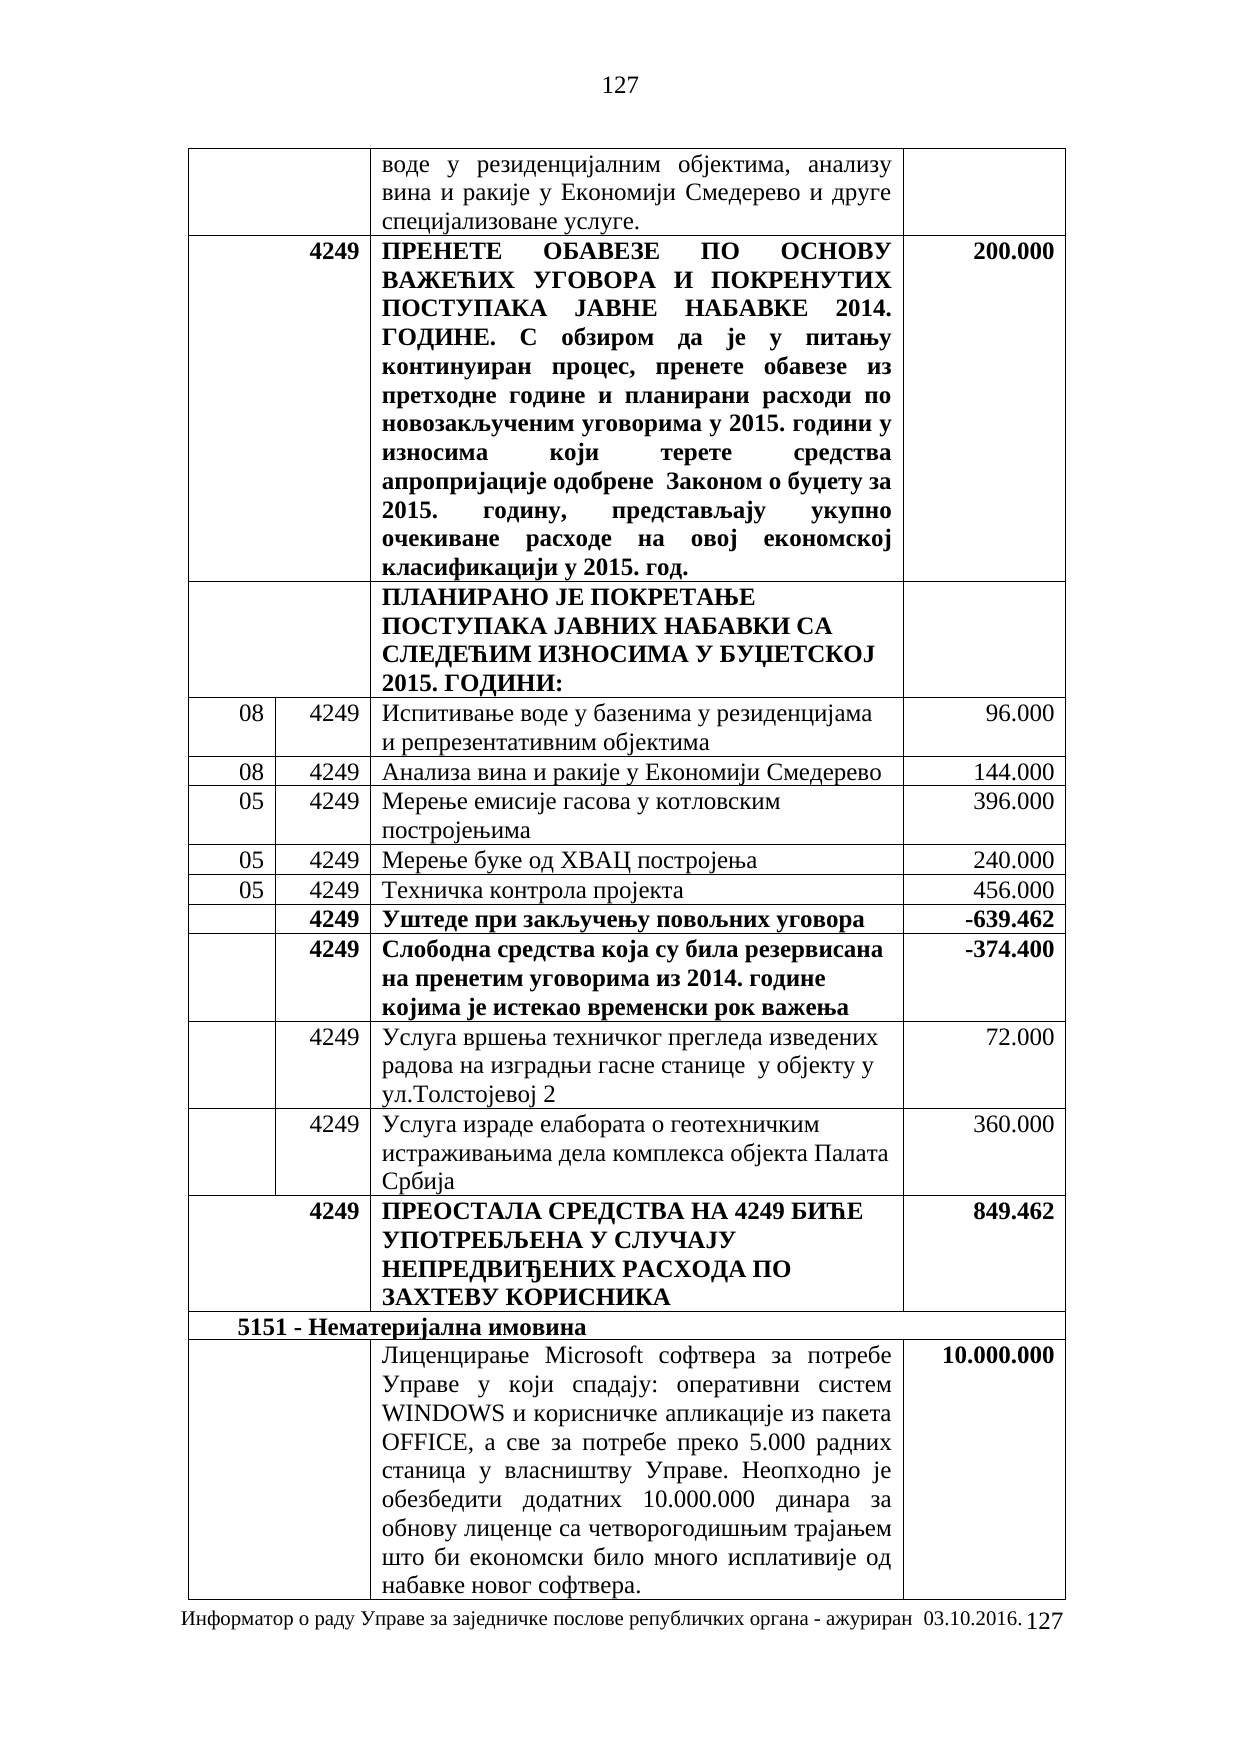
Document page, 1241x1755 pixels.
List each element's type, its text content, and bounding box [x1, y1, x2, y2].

table_cell 05 [189, 845, 275, 874]
table_cell ПЛАНИРАНО ЈЕ ПОКРЕТАЊЕ ПОСТУПАКА ЈАВНИХ НАБАВКИ СА СЛЕДЕЋИМ ИЗНОСИМА У БУЏЕТСКОЈ 2015. ГОДИНИ: [371, 582, 903, 697]
table_cell воде у резиденцијалним објектима, анализу вина и ракије у Економији Смедерево и друге специјализоване услуге. [371, 149, 903, 235]
table_cell [189, 905, 275, 933]
table_cell Слободна средства која су била резервисана на пренетим уговорима из 2014. године којима је истекао временски рок важења [371, 934, 903, 1021]
table_cell 144.000 [904, 757, 1065, 785]
table_cell [189, 582, 370, 697]
table_cell Мерење буке од ХВАЦ постројења [371, 845, 903, 874]
table_cell ПРЕОСТАЛА СРЕДСТВА НА 4249 БИЋЕ УПОТРЕБЉЕНА У СЛУЧАЈУ НЕПРЕДВИЂЕНИХ РАСХОДА ПО ЗАХТЕВУ КОРИСНИКА [371, 1196, 903, 1311]
table_cell 96.000 [904, 698, 1065, 756]
table_cell 4249 [276, 1022, 370, 1108]
table_cell ПРЕНЕТЕ ОБАВЕЗЕ ПО ОСНОВУ ВАЖЕЋИХ УГОВОРА И ПОКРЕНУТИХ ПОСТУПАКА ЈАВНЕ НАБАВКЕ 2014. ГОДИНЕ. С обзиром да је у питању континуиран процес, пренете обавезе из претходне године и планирани расходи по новозакљученим уговорима у 2015. години у износима који терете средства апропријације одобрене Законом о буџету за 2015. годину, представљају укупно очекиване расходе на овој економској класификацији у 2015. год. [371, 236, 903, 581]
table_cell Услуга вршења техничког прегледа изведених радова на изградњи гасне станице у објекту у ул.Толстојевој 2 [371, 1022, 903, 1108]
table_cell 10.000.000 [904, 1340, 1065, 1599]
table_cell 08 [189, 698, 275, 756]
table_cell [189, 1109, 275, 1195]
table_cell 4249 [276, 934, 370, 1021]
table_cell [189, 1022, 275, 1108]
table_cell 4249 [276, 698, 370, 756]
table_cell 4249 [276, 757, 370, 785]
table_cell 5151 - Нематеријална имовина [189, 1312, 1065, 1339]
table_cell 456.000 [904, 875, 1065, 903]
table_cell 4249 [276, 845, 370, 874]
table_cell 4249 [276, 875, 370, 903]
table_cell [189, 149, 370, 235]
table_cell 200.000 [904, 236, 1065, 581]
table_cell 4249 [276, 1109, 370, 1195]
table_cell [904, 149, 1065, 235]
table_cell 4249 [189, 1196, 370, 1311]
table_cell 08 [189, 757, 275, 785]
table_cell 72.000 [904, 1022, 1065, 1108]
table_cell [189, 1340, 370, 1599]
table_cell 4249 [276, 786, 370, 844]
table_cell 4249 [276, 905, 370, 933]
table_cell [904, 582, 1065, 697]
table_cell -374.400 [904, 934, 1065, 1021]
table_cell -639.462 [904, 905, 1065, 933]
table_cell Мерење емисије гасова у котловским постројењима [371, 786, 903, 844]
table_cell Испитивање воде у базенима у резиденцијама и репрезентативним објектима [371, 698, 903, 756]
table_cell [189, 934, 275, 1021]
table_cell 360.000 [904, 1109, 1065, 1195]
table_cell Анализа вина и ракије у Економији Смедерево [371, 757, 903, 785]
table_cell Техничка контрола пројекта [371, 875, 903, 903]
table_cell 05 [189, 875, 275, 903]
table_cell Уштеде при закључењу повољних уговора [371, 905, 903, 933]
table_cell 05 [189, 786, 275, 844]
table_cell 849.462 [904, 1196, 1065, 1311]
table_cell Лиценцирање Microsoft софтвера за потребе Управе у који спадају: оперативни систем WINDOWS и корисничке апликације из пакета OFFICE, а све за потребе преко 5.000 радних станица у власништву Управе. Неопходно је обезбедити додатних 10.000.000 динара за обнову лиценце са четворогодишњим трајањем што би економски било много исплативије од набавке новог софтвера. [371, 1340, 903, 1599]
table_cell 240.000 [904, 845, 1065, 874]
table_cell 396.000 [904, 786, 1065, 844]
table_cell Услуга израде елабората о геотехничким истраживањима дела комплекса објекта Палата Србија [371, 1109, 903, 1195]
table_cell 4249 [189, 236, 370, 581]
